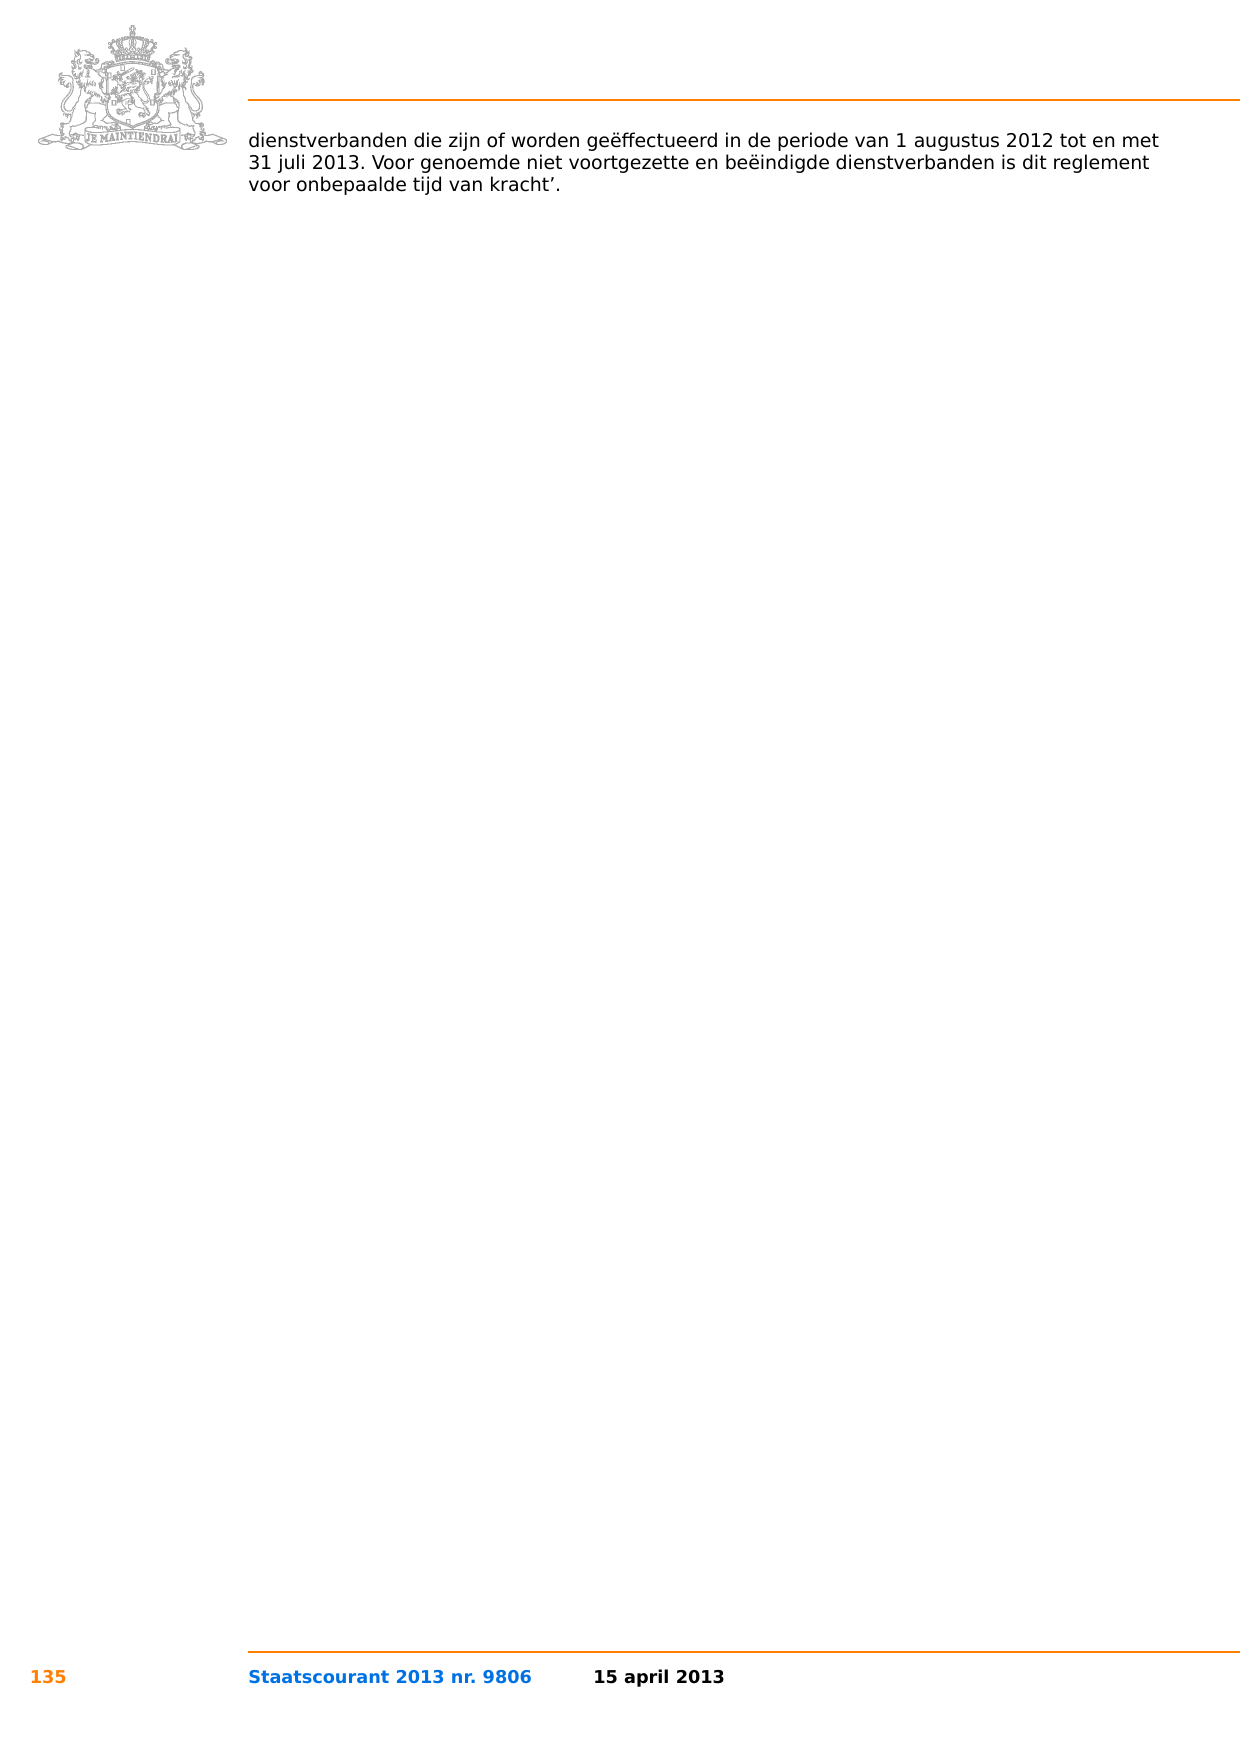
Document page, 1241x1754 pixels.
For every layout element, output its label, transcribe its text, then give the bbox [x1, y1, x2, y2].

text dienstverbanden die zijn of worden geëffectueerd in de periode van 1 augustus 2012 tot en met 31 juli 2013. Voor genoemde niet voortgezette en beëindigde dienstverbanden is dit reglement voor onbepaalde tijd van kracht’. [248, 130, 1163, 196]
picture [38, 25, 227, 150]
